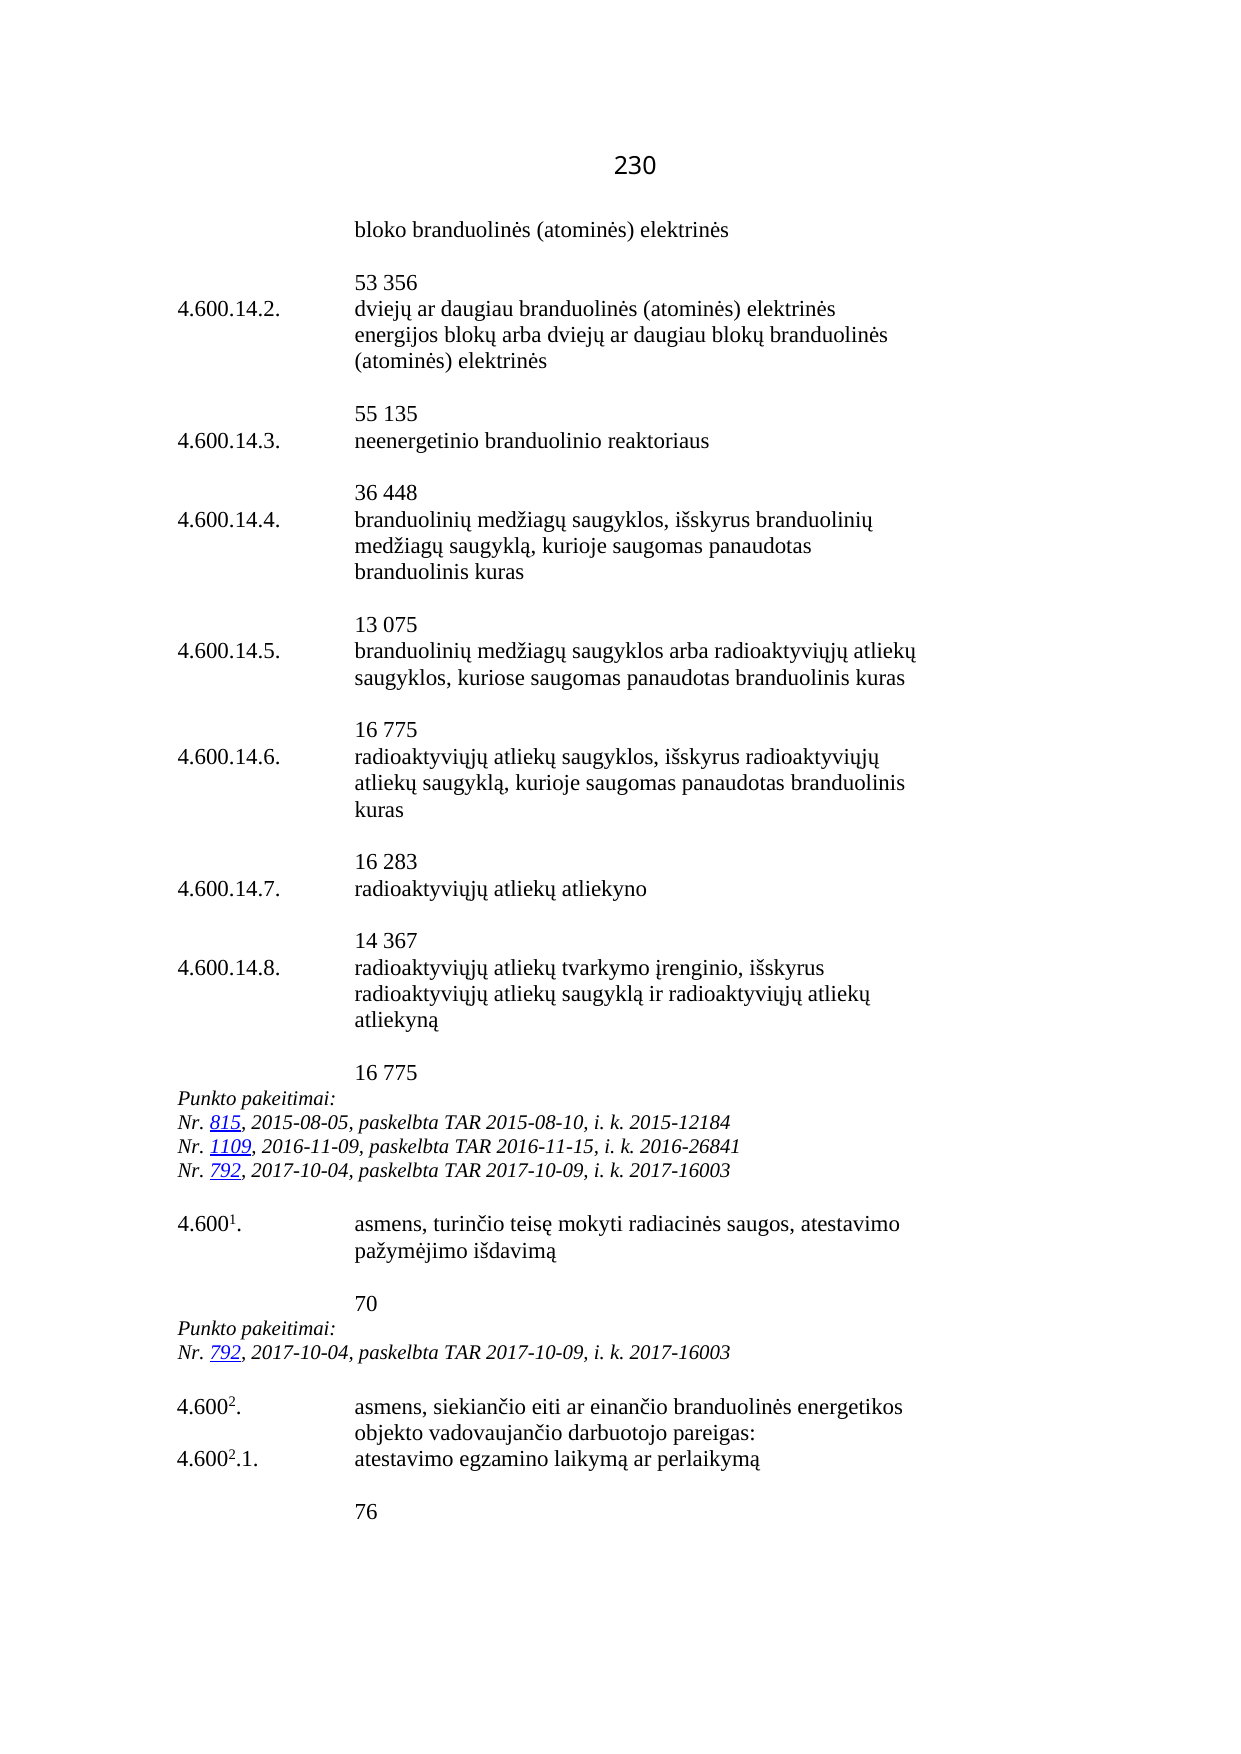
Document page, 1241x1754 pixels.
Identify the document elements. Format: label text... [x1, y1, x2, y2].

text 4.600.14.4. branduolinių medžiagų saugyklos, išskyrus branduolinių [177, 506, 945, 532]
text objekto vadovaujančio darbuotojo pareigas: [354, 1419, 945, 1446]
text 4.600.14.3. neenergetinio branduolinio reaktoriaus 36 448 [177, 427, 945, 506]
text energijos blokų arba dviejų ar daugiau blokų branduolinės [354, 321, 945, 348]
text 4.6002.1. atestavimo egzamino laikymą ar perlaikymą 76 [177, 1446, 945, 1524]
text branduolinis kuras 13 075 [354, 558, 945, 637]
text Punkto pakeitimai: [177, 1316, 1093, 1340]
text (atominės) elektrinės 55 135 [354, 348, 945, 427]
text Nr. 792, 2017-10-04, paskelbta TAR 2017-10-09, i. k. 2017-16003 [177, 1158, 1093, 1182]
text 4.600.14.5. branduolinių medžiagų saugyklos arba radioaktyviųjų atliekų [177, 637, 945, 664]
text 4.6002. asmens, siekiančio eiti ar einančio branduolinės energetikos [177, 1393, 945, 1419]
text atliekyną 16 775 [354, 1006, 945, 1086]
text 4.600.14.2. dviejų ar daugiau branduolinės (atominės) elektrinės [177, 295, 945, 321]
text 4.6001. asmens, turinčio teisę mokyti radiacinės saugos, atestavimo pažymėjimo išdavimą 70 [177, 1211, 945, 1316]
text kuras 16 283 [354, 796, 945, 875]
text 4.600.14.7. radioaktyviųjų atliekų atliekyno 14 367 [177, 875, 945, 954]
text bloko branduolinės (atominės) elektrinės 53 356 [354, 216, 945, 295]
text saugyklos, kuriose saugomas panaudotas branduolinis kuras 16 775 [354, 664, 945, 743]
text radioaktyviųjų atliekų saugyklą ir radioaktyviųjų atliekų [354, 980, 945, 1006]
text medžiagų saugyklą, kurioje saugomas panaudotas [354, 532, 945, 558]
text 4.600.14.6. radioaktyviųjų atliekų saugyklos, išskyrus radioaktyviųjų [177, 743, 945, 769]
text Punkto pakeitimai: [177, 1086, 1093, 1109]
text Nr. 792, 2017-10-04, paskelbta TAR 2017-10-09, i. k. 2017-16003 [177, 1340, 1093, 1364]
text Nr. 815, 2015-08-05, paskelbta TAR 2015-08-10, i. k. 2015-12184 [177, 1109, 1093, 1134]
text atliekų saugyklą, kurioje saugomas panaudotas branduolinis [354, 769, 945, 796]
text Nr. 1109, 2016-11-09, paskelbta TAR 2016-11-15, i. k. 2016-26841 [177, 1134, 1093, 1158]
text 4.600.14.8. radioaktyviųjų atliekų tvarkymo įrenginio, išskyrus [177, 954, 945, 980]
